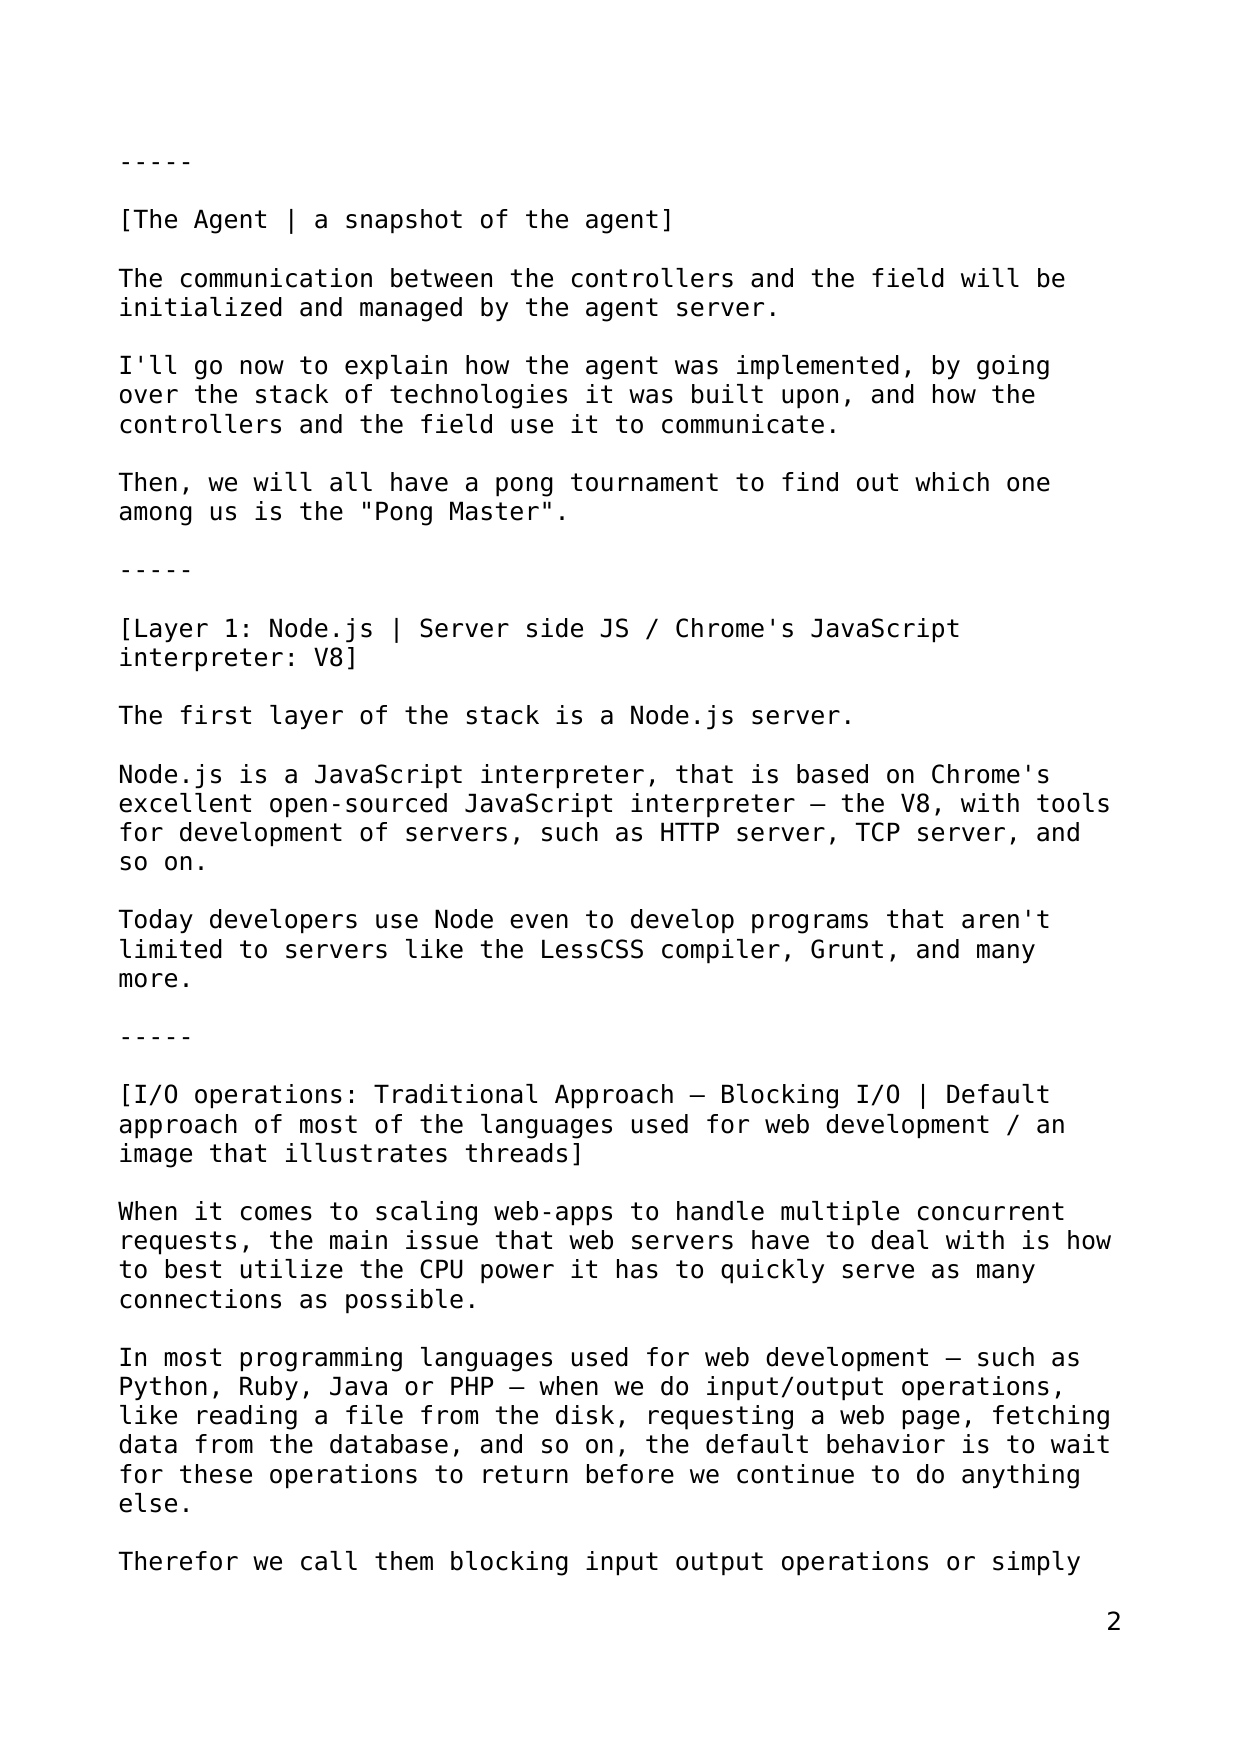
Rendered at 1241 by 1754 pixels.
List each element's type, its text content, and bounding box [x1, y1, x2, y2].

text ----- [118, 556, 1122, 585]
text ----- [118, 147, 1122, 176]
text I'll go now to explain how the agent was implemented, by going over the stack of technologies it was built upon, and how the controllers and the field use it to communicate. [118, 351, 1122, 439]
text When it comes to scaling web-apps to handle multiple concurrent requests, the main issue that web servers have to deal with is how to best utilize the CPU power it has to quickly serve as many connections as possible. [118, 1197, 1122, 1314]
text In most programming languages used for web development – such as Python, Ruby, Java or PHP – when we do input/output operations, like reading a file from the disk, requesting a web page, fetching data from the database, and so on, the default behavior is to wait for these operations to return before we continue to do anything else. [118, 1343, 1122, 1518]
text Today developers use Node even to develop programs that aren't limited to servers like the LessCSS compiler, Grunt, and many more. [118, 906, 1122, 993]
text The communication between the controllers and the field will be initialized and managed by the agent server. [118, 264, 1122, 322]
text [Layer 1: Node.js | Server side JS / Chrome's JavaScript interpreter: V8] [118, 614, 1122, 672]
text The first layer of the stack is a Node.js server. [118, 701, 1122, 731]
text [The Agent | a snapshot of the agent] [118, 206, 1122, 235]
text [I/O operations: Traditional Approach – Blocking I/O | Default approach of most of the languages used for web development / an image that illustrates threads] [118, 1081, 1122, 1168]
text Then, we will all have a pong tournament to find out which one among us is the "Pong Master". [118, 468, 1122, 526]
text Therefor we call them blocking input output operations or simply [118, 1547, 1122, 1576]
text Node.js is a JavaScript interpreter, that is based on Chrome's excellent open-sourced JavaScript interpreter – the V8, with tools for development of servers, such as HTTP server, TCP server, and so on. [118, 760, 1122, 876]
text ----- [118, 1022, 1122, 1051]
